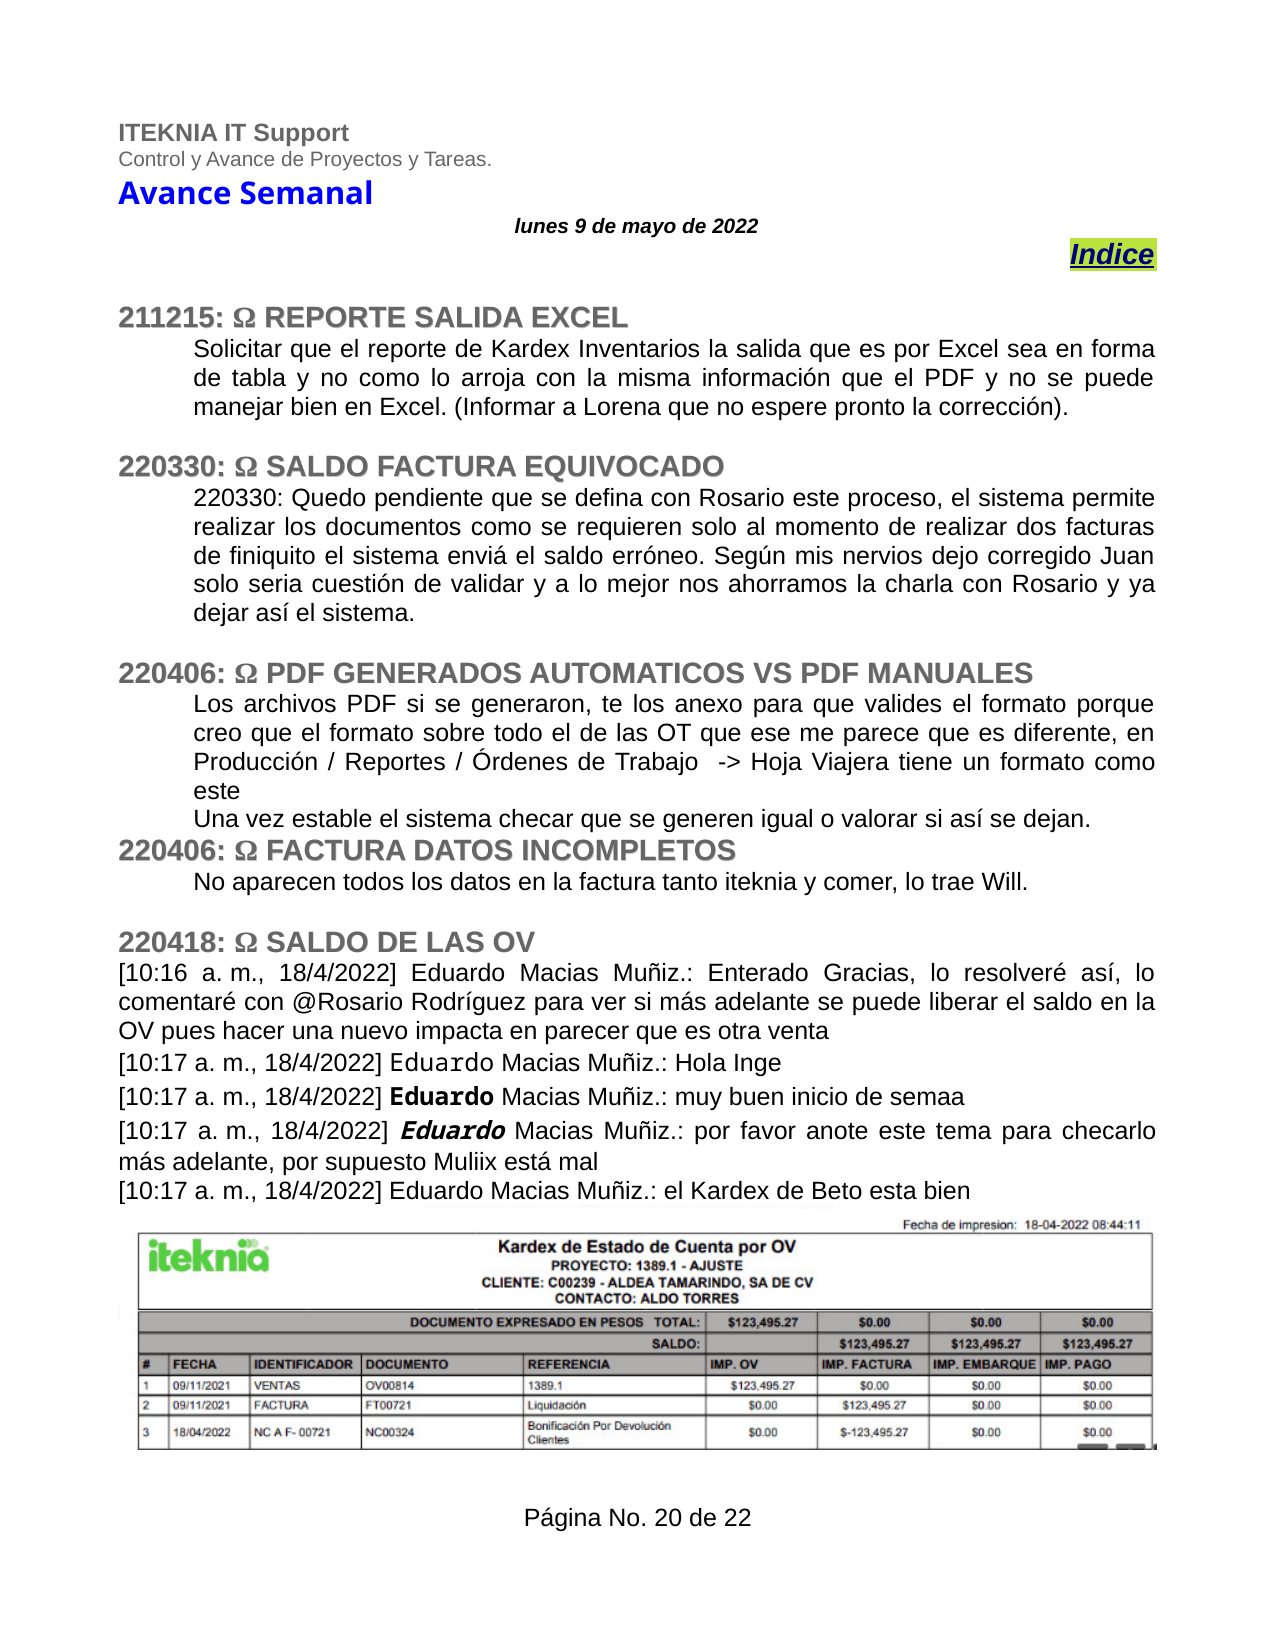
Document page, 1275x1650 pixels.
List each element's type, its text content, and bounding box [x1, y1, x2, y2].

text [10:16 a. m., 18/4/2022] Eduardo Macias Muñiz.: Enterado Gracias, lo resolveré así, lo comentaré con @Rosario Rodríguez para ver si más adelante se puede liberar el saldo en la OV pues hacer una nuevo impacta en parecer que es otra venta [118, 958, 1157, 1045]
text 220330: Quedo pendiente que se defina con Rosario este proceso, el sistema permite realizar los documentos como se requieren solo al momento de realizar dos facturas de finiquito el sistema enviá el saldo erróneo. Según mis nervios dejo corregido Juan solo seria cuestión de validar y a lo mejor nos ahorramos la charla con Rosario y ya dejar así el sistema. [193, 483, 1157, 627]
text [10:17 a. m., 18/4/2022] Eduardo Macias Muñiz.: Hola Inge [118, 1045, 1157, 1079]
subtitle 211215: Ω REPORTE SALIDA EXCEL [118, 300, 1157, 334]
text [10:17 a. m., 18/4/2022] Eduardo Macias Muñiz.: por favor anote este tema para checarlo más adelante, por supuesto Muliix está mal [118, 1113, 1157, 1176]
text [10:17 a. m., 18/4/2022] Eduardo Macias Muñiz.: muy buen inicio de semaa [118, 1079, 1157, 1113]
text Los archivos PDF si se generaron, te los anexo para que valides el formato porque creo que el formato sobre todo el de las OT que ese me parece que es diferente, en Producción / Reportes / Órdenes de Trabajo -> Hoja Viajera tiene un formato como este [193, 689, 1157, 804]
text [10:17 a. m., 18/4/2022] Eduardo Macias Muñiz.: el Kardex de Beto esta bien [118, 1176, 1157, 1204]
text Una vez estable el sistema checar que se generen igual o valorar si así se dejan. [193, 804, 1157, 833]
subtitle 220406: Ω FACTURA DATOS INCOMPLETOS [118, 833, 1157, 867]
text Solicitar que el reporte de Kardex Inventarios la salida que es por Excel sea en forma de tabla y no como lo arroja con la misma información que el PDF y no se puede manejar bien en Excel. (Informar a Lorena que no espere pronto la corrección). [193, 334, 1157, 421]
subtitle 220406: Ω PDF GENERADOS AUTOMATICOS VS PDF MANUALES [118, 656, 1157, 689]
subtitle 220330: Ω SALDO FACTURA EQUIVOCADO [118, 449, 1157, 483]
text No aparecen todos los datos en la factura tanto iteknia y comer, lo trae Will. [193, 867, 1157, 896]
subtitle 220418: Ω SALDO DE LAS OV [118, 924, 1157, 958]
picture [118, 1204, 1157, 1450]
